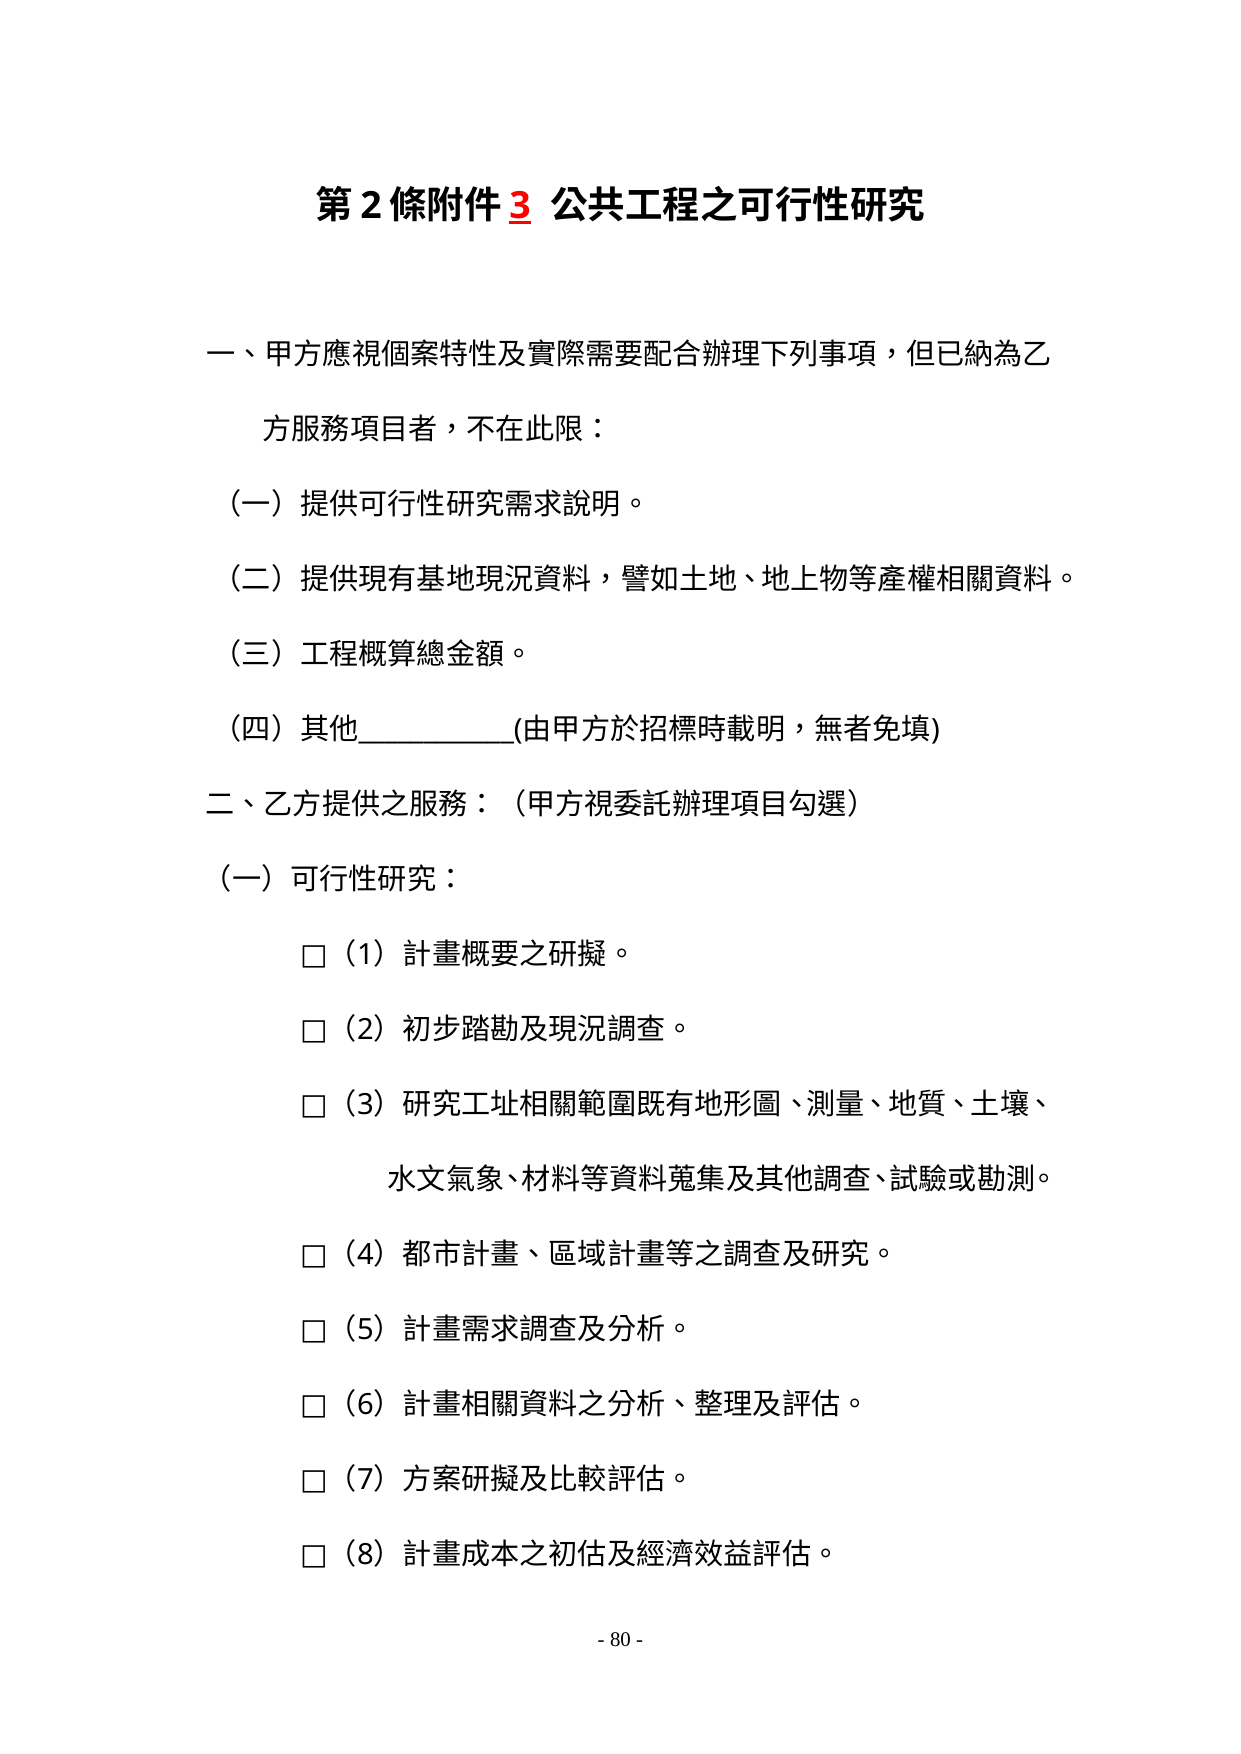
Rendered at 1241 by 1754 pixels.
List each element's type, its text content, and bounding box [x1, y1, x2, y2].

text □（6）計畫相關資料之分析、整理及評估。 [300, 1364, 1053, 1439]
text 二、乙方提供之服務：（甲方視委託辦理項目勾選） [205, 764, 1053, 839]
text 第2條附件3 公共工程之可行性研究 [187, 164, 1053, 239]
text （一）提供可行性研究需求說明。 [212, 464, 1053, 539]
text □（7）方案研擬及比較評估。 [300, 1439, 1053, 1514]
text □（2）初步踏勘及現況調查。 [300, 989, 1053, 1064]
text □（8）計畫成本之初估及經濟效益評估。 [300, 1514, 1053, 1589]
text □（5）計畫需求調查及分析。 [300, 1289, 1053, 1364]
text （二）提供現有基地現況資料，譬如土地、地上物等產權相關資料。 [212, 539, 1053, 614]
text 一、甲方應視個案特性及實際需要配合辦理下列事項，但已納為乙方服務項目者，不在此限： [206, 314, 1053, 464]
text □（1）計畫概要之研擬。 [300, 914, 1053, 989]
text □（4）都市計畫、區域計畫等之調查及研究。 [300, 1214, 1053, 1289]
text （三）工程概算總金額。 [212, 614, 1053, 689]
text （四）其他____________(由甲方於招標時載明，無者免填) [212, 689, 1053, 764]
text □（3）研究工址相關範圍既有地形圖、測量、地質、土壤、水文氣象、材料等資料蒐集及其他調查、試驗或勘測。 [300, 1064, 1053, 1214]
text （一）可行性研究： [187, 839, 1053, 914]
